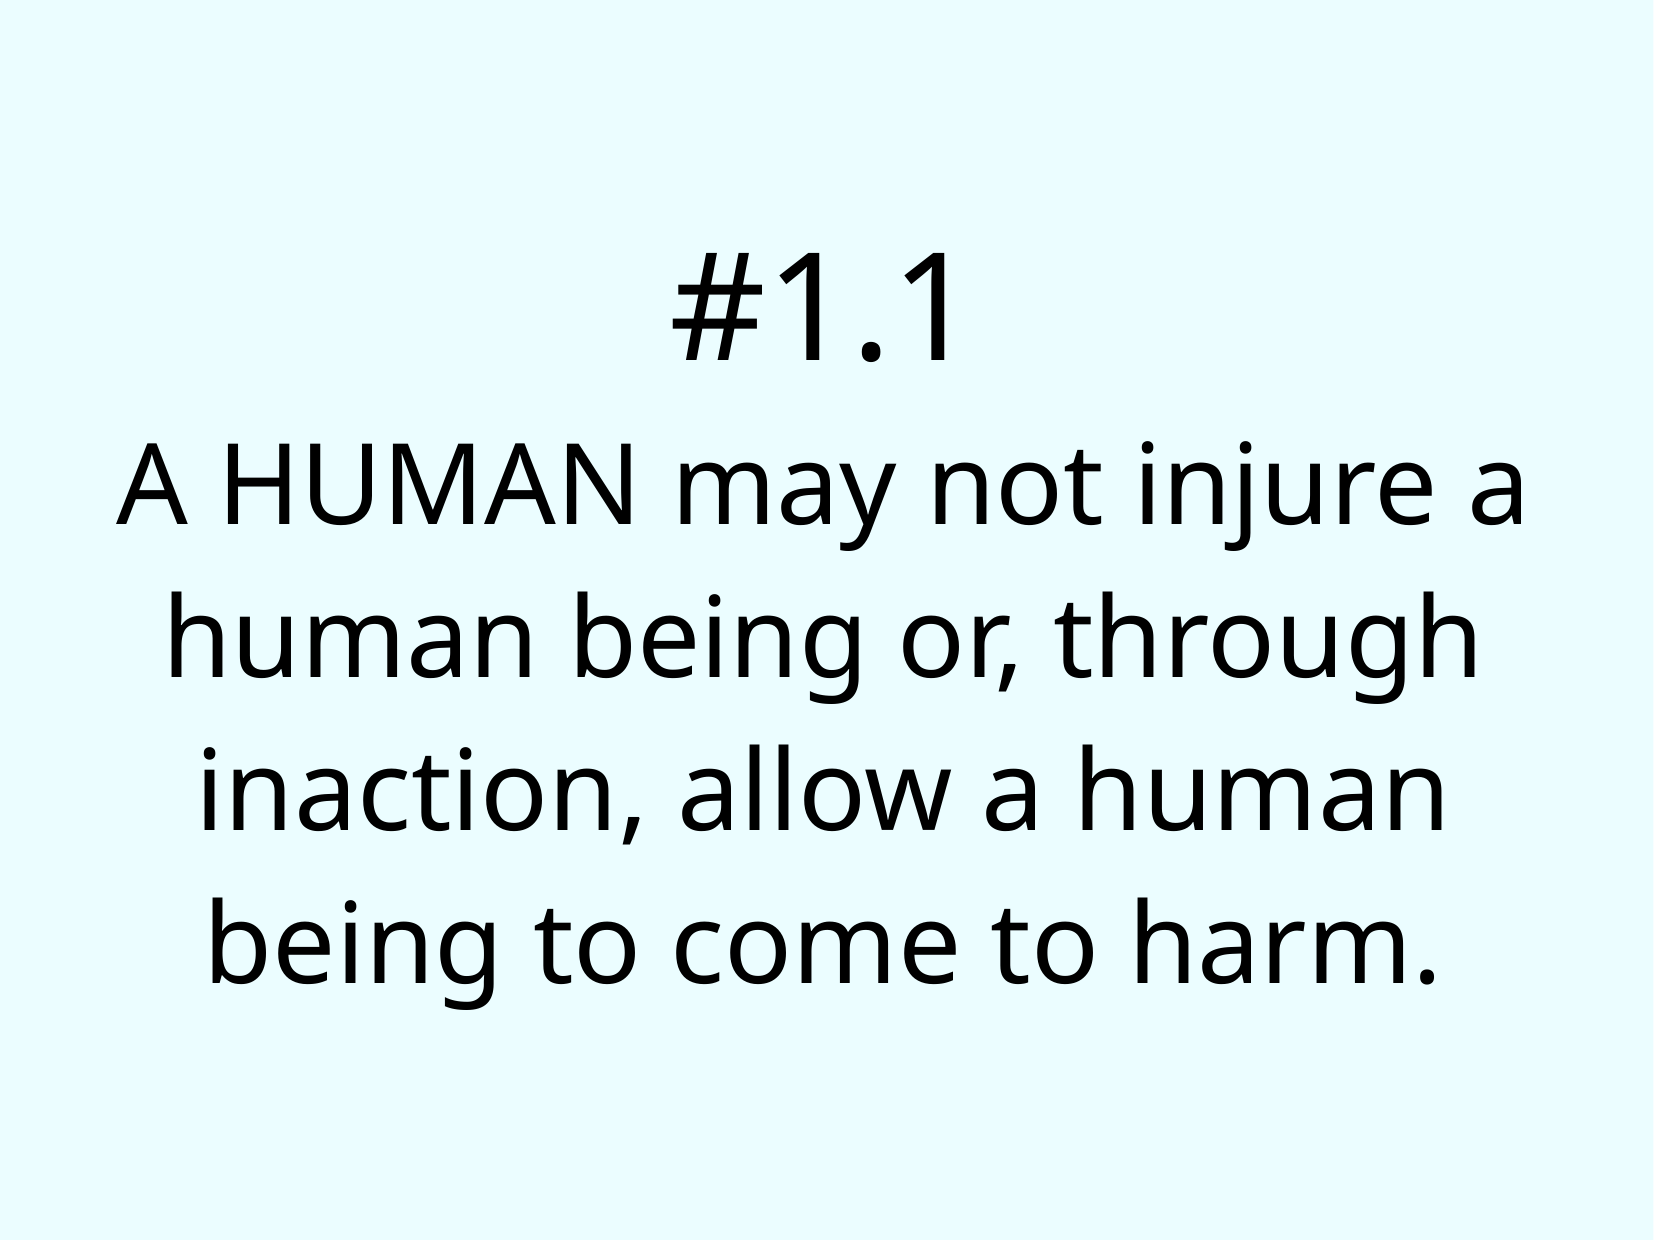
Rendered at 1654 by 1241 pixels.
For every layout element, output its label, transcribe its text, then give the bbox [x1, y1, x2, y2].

text_box #1.1 A HUMAN may not injure a human being or, through inaction, allow a human being to come to harm. [79, 0, 1568, 1229]
